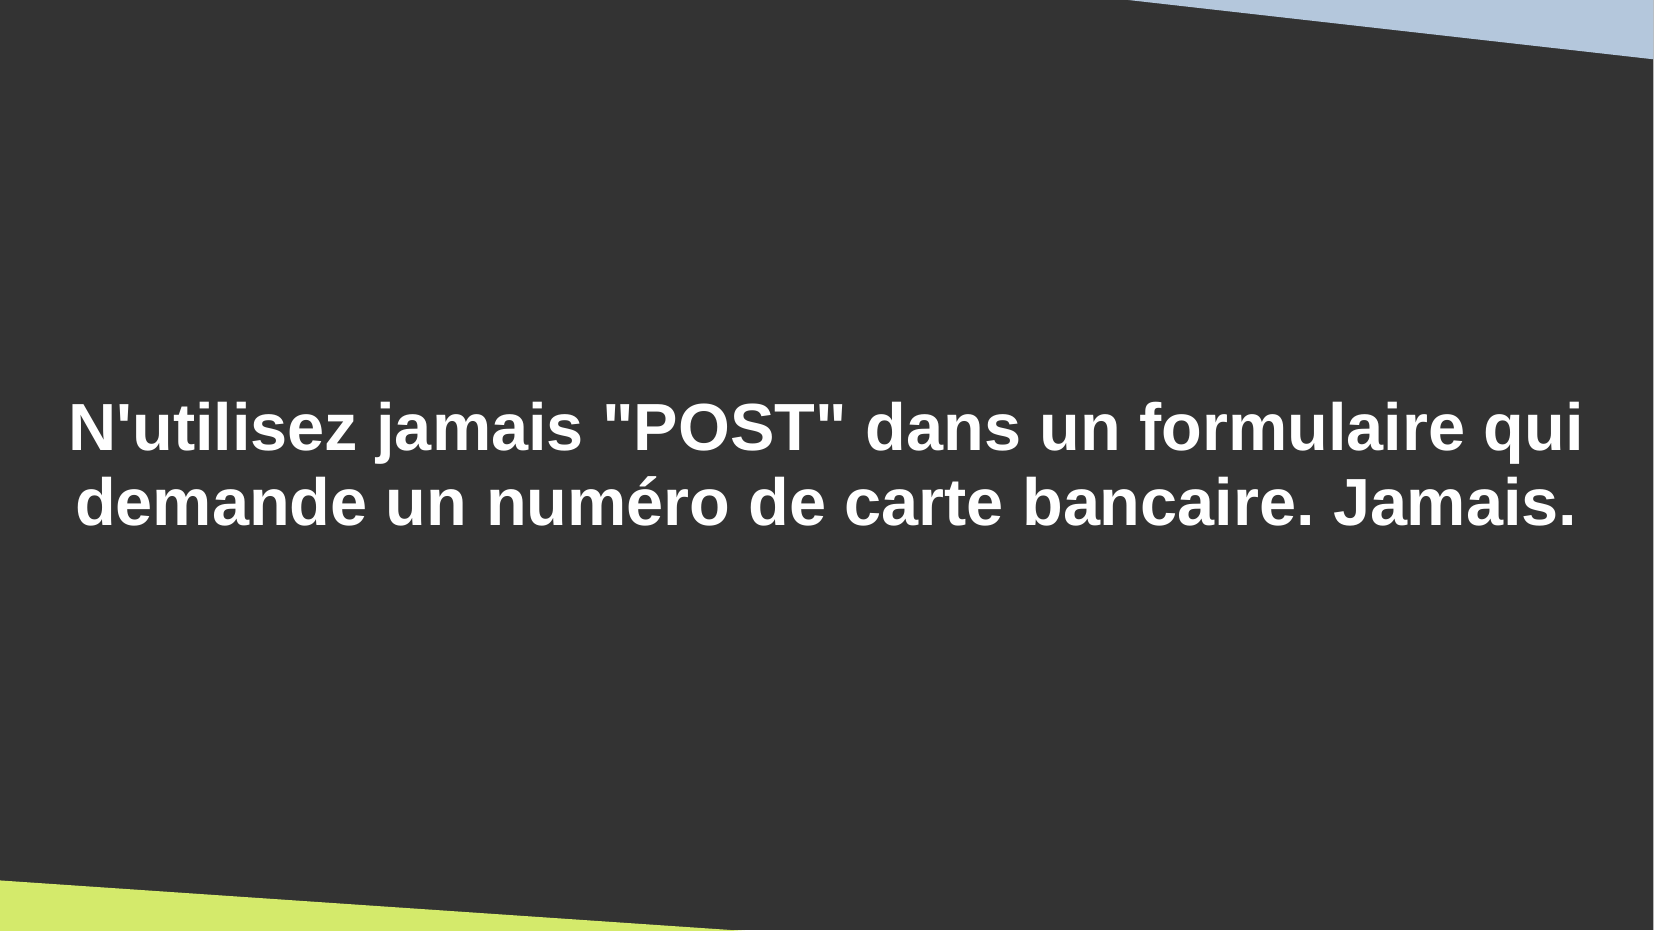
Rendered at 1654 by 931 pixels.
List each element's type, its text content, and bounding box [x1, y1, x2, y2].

text_box [1128, 0, 1654, 60]
title N'utilisez jamais "POST" dans un formulaire qui demande un numéro de carte bancaire. Jamais. [27, 390, 1627, 540]
text_box [0, 880, 746, 931]
